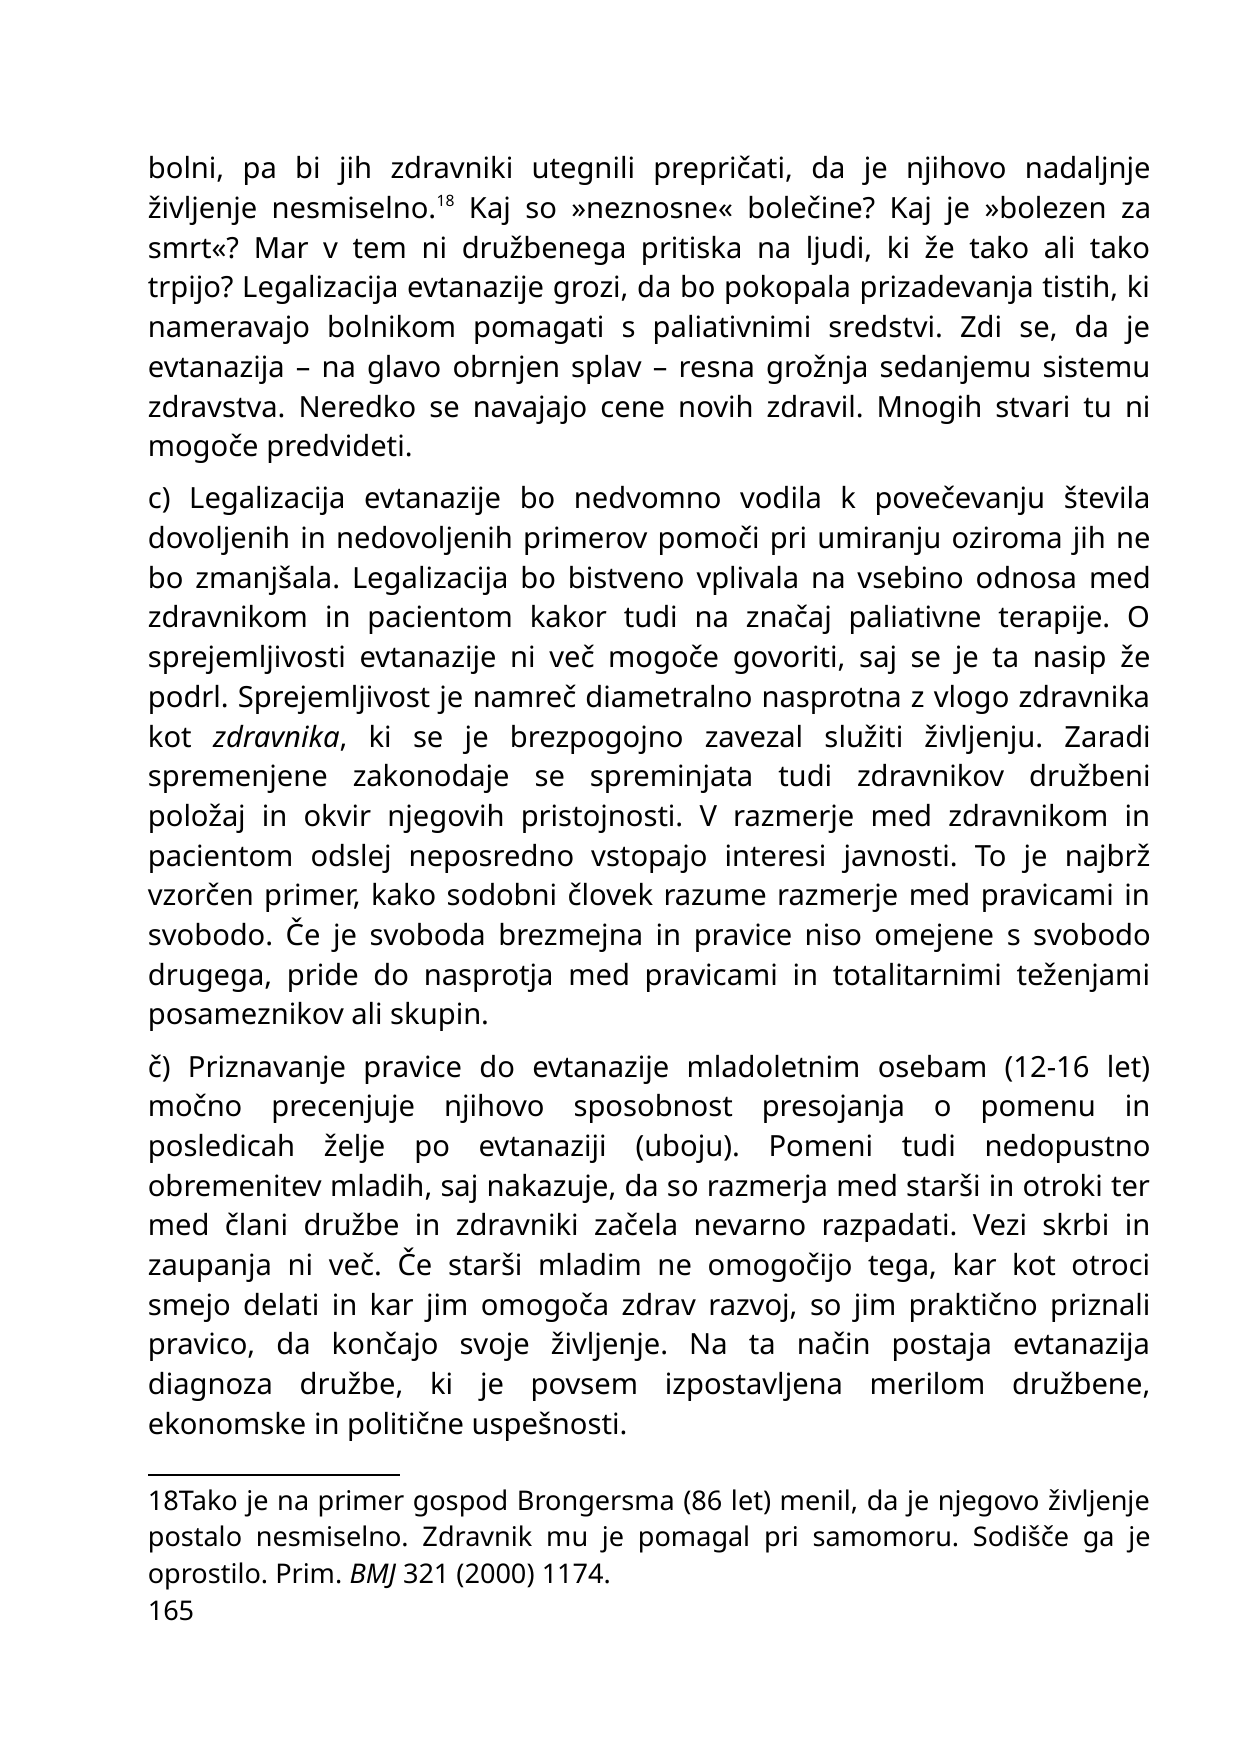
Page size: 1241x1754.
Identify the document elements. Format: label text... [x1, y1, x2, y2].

text bolni, pa bi jih zdravniki utegnili prepričati, da je njihovo nadaljnje življenje nesmiselno. Kaj so »neznosne« bolečine? Kaj je »bolezen za smrt«? Mar v tem ni družbenega pritiska na ljudi, ki že tako ali tako trpijo? Legalizacija evtanazije grozi, da bo pokopala prizadevanja tistih, ki nameravajo bolnikom pomagati s paliativnimi sredstvi. Zdi se, da je evtanazija – na glavo obrnjen splav – resna grožnja sedanjemu sistemu zdravstva. Neredko se navajajo cene novih zdravil. Mnogih stvari tu ni mogoče predvideti. [148, 148, 1152, 465]
text Tako je na primer gospod Brongersma (86 let) menil, da je njegovo življenje postalo nesmiselno. Zdravnik mu je pomagal pri samomoru. Sodišče ga je oprostilo. Prim. BMJ 321 (2000) 1174. [148, 1481, 1152, 1592]
text c) Legalizacija evtanazije bo nedvomno vodila k povečevanju števila dovoljenih in nedovoljenih primerov pomoči pri umiranju oziroma jih ne bo zmanjšala. Legalizacija bo bistveno vplivala na vsebino odnosa med zdravnikom in pacientom kakor tudi na značaj paliativne terapije. O sprejemljivosti evtanazije ni več mogoče govoriti, saj se je ta nasip že podrl. Sprejemljivost je namreč diametralno nasprotna z vlogo zdravnika kot zdravnika, ki se je brezpogojno zavezal služiti življenju. Zaradi spremenjene zakonodaje se spreminjata tudi zdravnikov družbeni položaj in okvir njegovih pristojnosti. V razmerje med zdravnikom in pacientom odslej neposredno vstopajo interesi javnosti. To je najbrž vzorčen primer, kako sodobni človek razume razmerje med pravicami in svobodo. Če je svoboda brezmejna in pravice niso omejene s svobodo drugega, pride do nasprotja med pravicami in totalitarnimi teženjami posameznikov ali skupin. [148, 478, 1152, 1033]
text č) Priznavanje pravice do evtanazije mladoletnim osebam (12-16 let) močno precenjuje njihovo sposobnost presojanja o pomenu in posledicah želje po evtanaziji (uboju). Pomeni tudi nedopustno obremenitev mladih, saj nakazuje, da so razmerja med starši in otroki ter med člani družbe in zdravniki začela nevarno razpadati. Vezi skrbi in zaupanja ni več. Če starši mladim ne omogočijo tega, kar kot otroci smejo delati in kar jim omogoča zdrav razvoj, so jim praktično priznali pravico, da končajo svoje življenje. Na ta način postaja evtanazija diagnoza družbe, ki je povsem izpostavljena merilom družbene, ekonomske in politične uspešnosti. [148, 1046, 1152, 1443]
